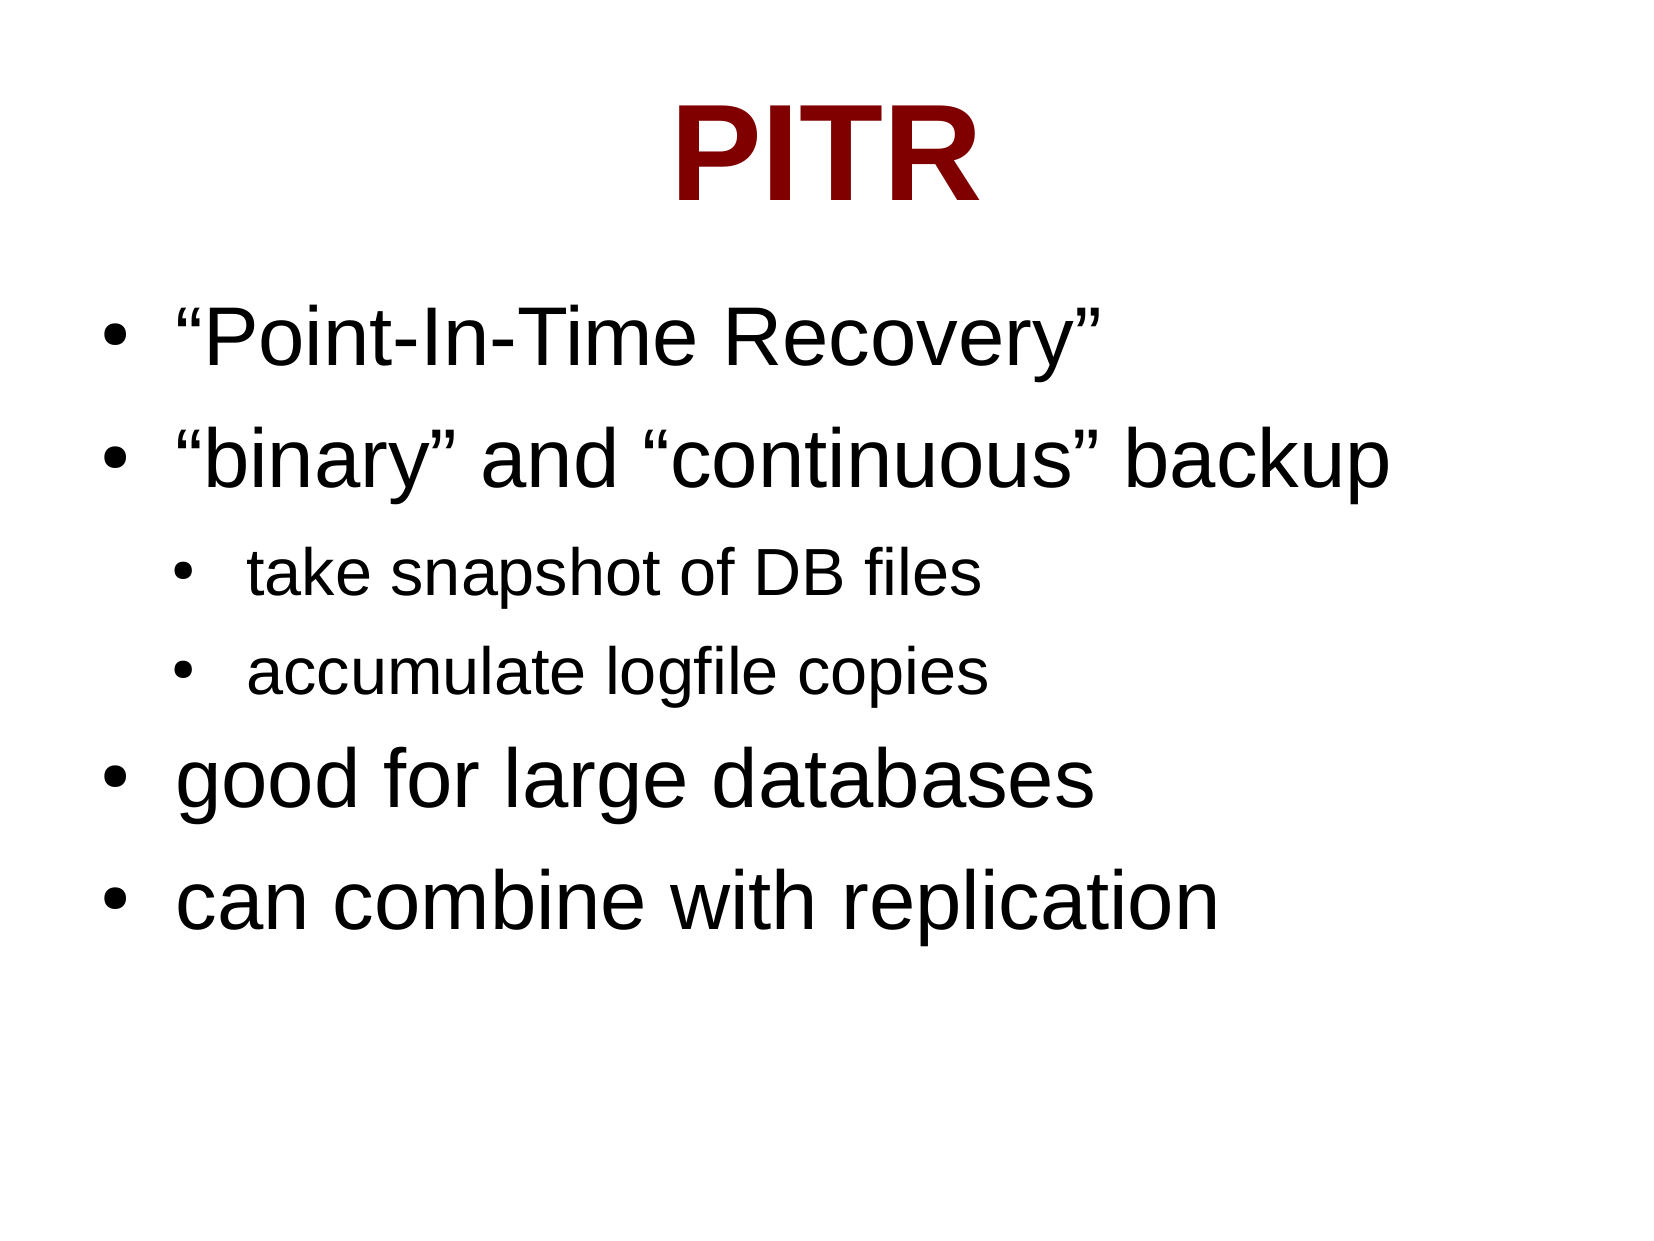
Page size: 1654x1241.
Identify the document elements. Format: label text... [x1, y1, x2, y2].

list “Point-In-Time Recovery” “binary” and “continuous” backup take snapshot of DB files accumulate logfile copies good for large databases can combine with replication [82, 290, 1571, 1094]
title PITR [82, 56, 1571, 250]
